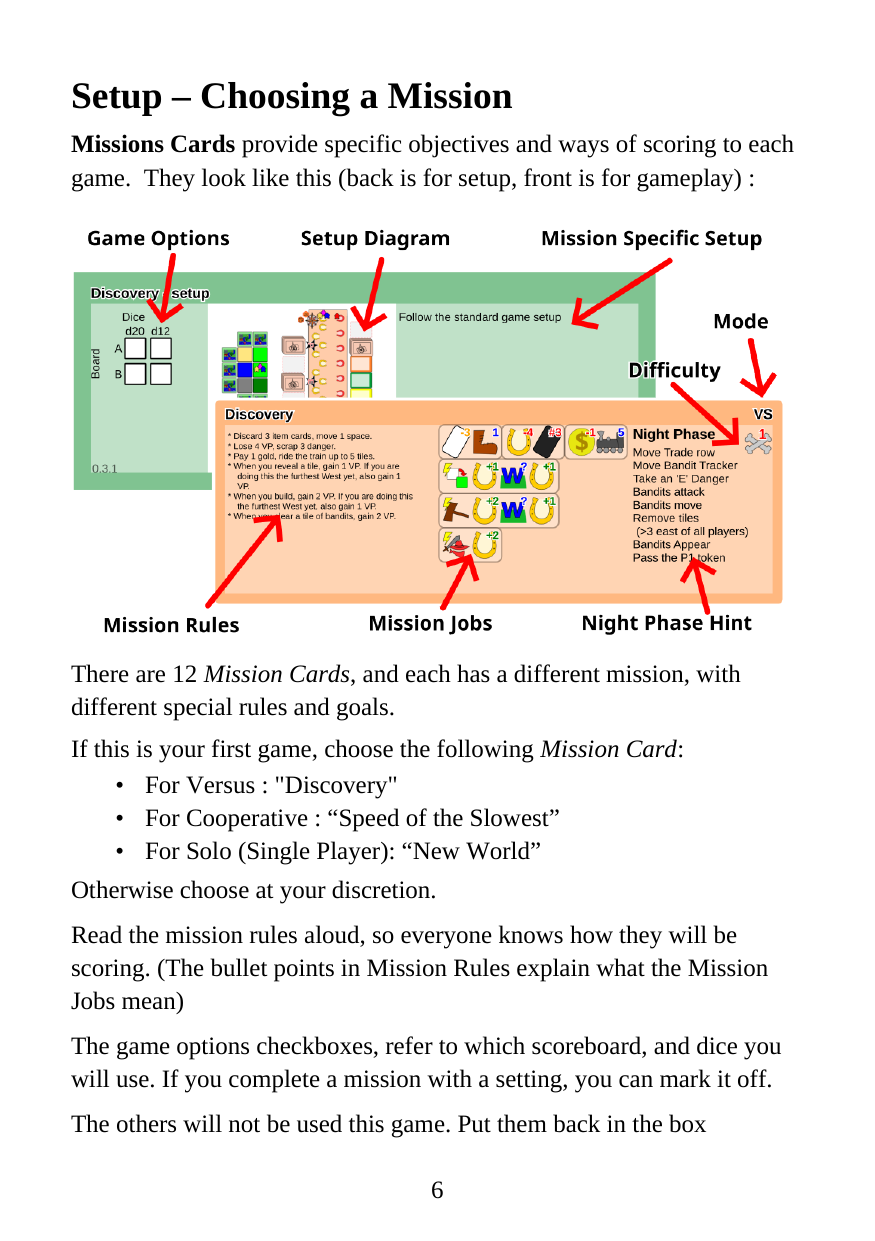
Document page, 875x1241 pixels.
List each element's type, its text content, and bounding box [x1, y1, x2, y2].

text If this is your first game, choose the following Mission Card: [71, 734, 803, 763]
text Otherwise choose at your discretion. [71, 875, 803, 904]
text The others will not be used this game. Put them back in the box [71, 1109, 803, 1137]
text Read the mission rules aloud, so everyone knows how they will be scoring. (The bullet points in Mission Rules explain what the Mission Jobs mean) [71, 920, 803, 1014]
picture [58, 205, 791, 656]
text The game options checkboxes, refer to which scoreboard, and dice you will use. If you complete a mission with a setting, you can mark it off. [71, 1031, 803, 1092]
text Missions Cards provide specific objectives and ways of scoring to each game. They look like this (back is for setup, front is for gameplay) : [71, 129, 803, 191]
list For Versus : "Discovery" [115, 770, 803, 799]
list For Solo (Single Player): “New World” [115, 836, 803, 865]
text There are 12 Mission Cards, and each has a different mission, with different special rules and goals. [71, 656, 803, 721]
list For Cooperative : “Speed of the Slowest” [115, 803, 803, 832]
subtitle Setup – Choosing a Mission [71, 74, 803, 117]
